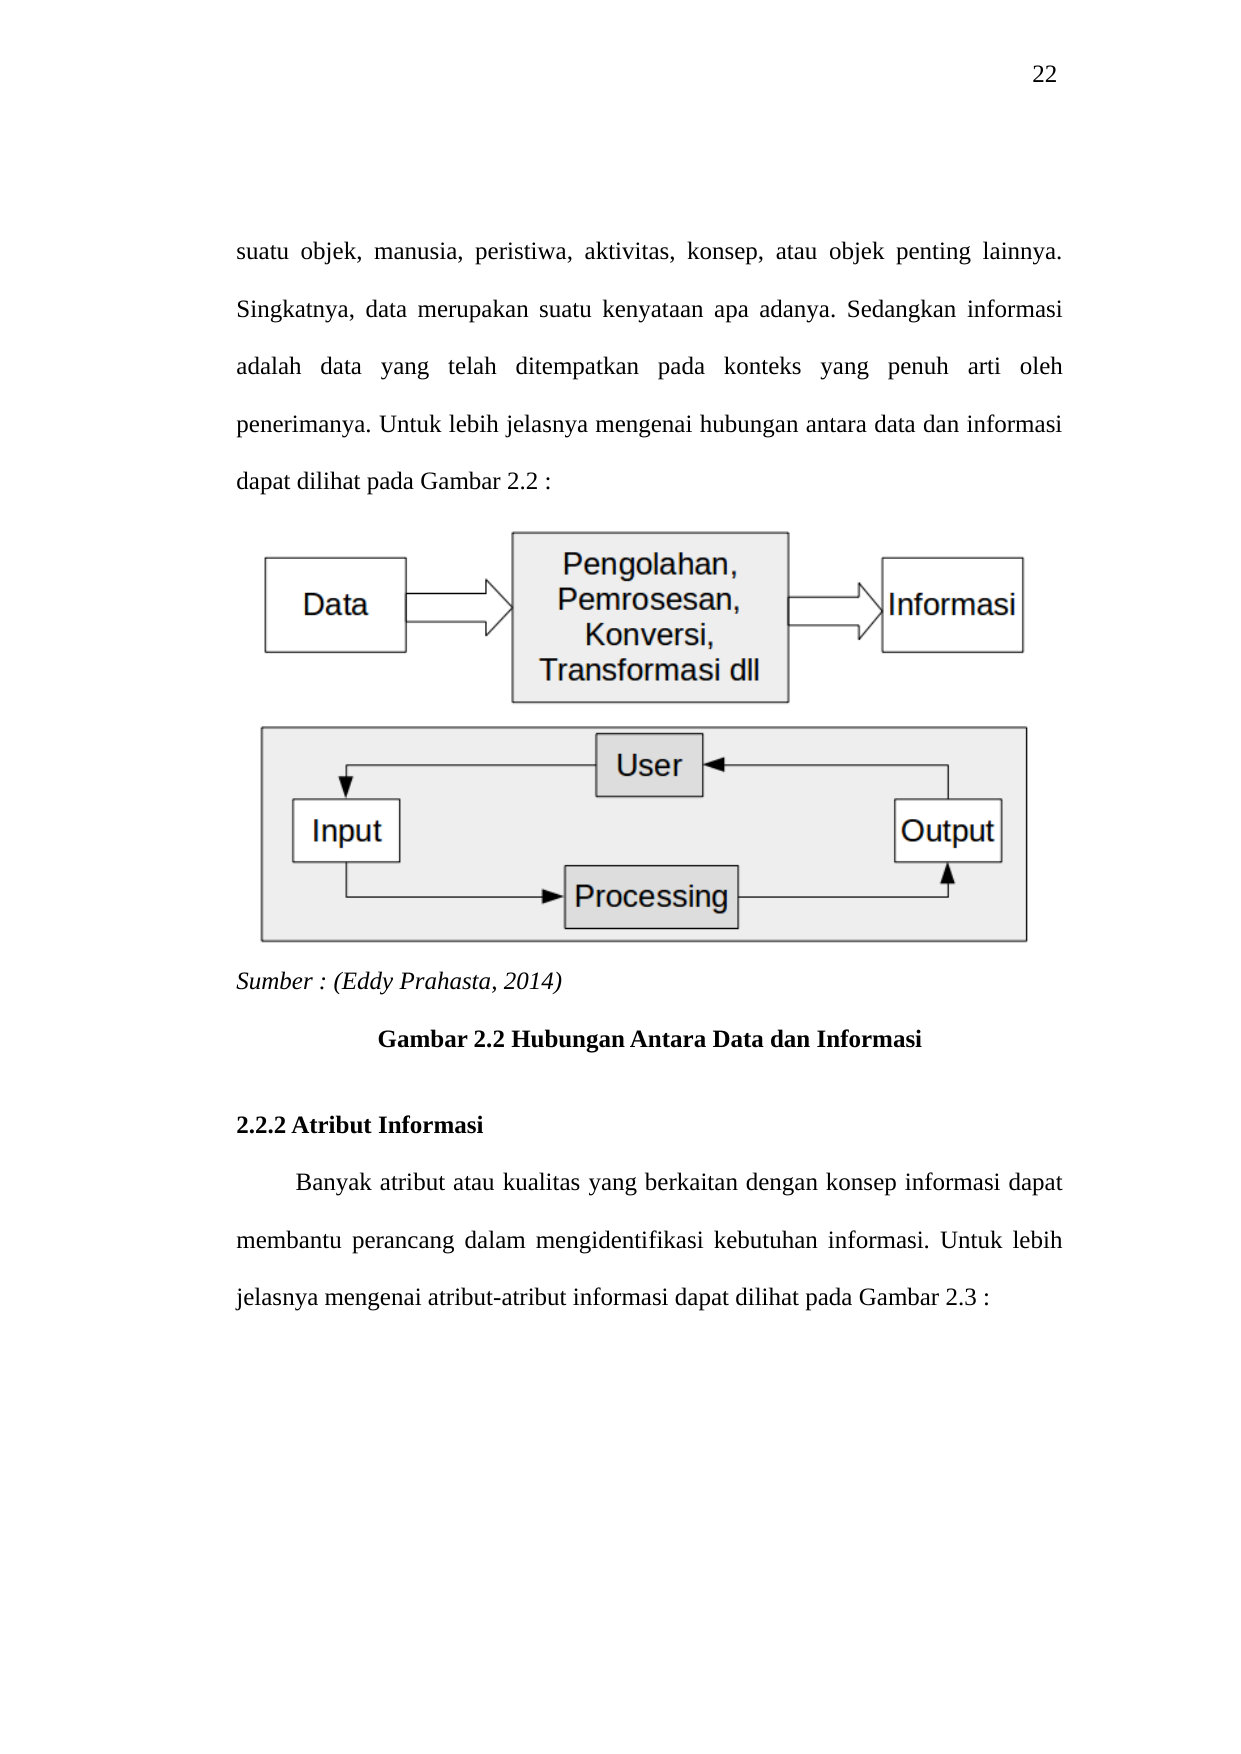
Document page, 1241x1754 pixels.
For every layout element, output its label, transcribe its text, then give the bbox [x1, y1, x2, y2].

text Gambar 2.2 Hubungan Antara Data dan Informasi [236, 1024, 1063, 1052]
picture [236, 523, 1064, 952]
text Banyak atribut atau kualitas yang berkaitan dengan konsep informasi dapat membantu perancang dalam mengidentifikasi kebutuhan informasi. Untuk lebih jelasnya mengenai atribut-atribut informasi dapat dilihat pada Gambar 2.3 : [236, 1167, 1063, 1311]
text Sumber : (Eddy Prahasta, 2014) [236, 952, 1063, 994]
text suatu objek, manusia, peristiwa, aktivitas, konsep, atau objek penting lainnya. Singkatnya, data merupakan suatu kenyataan apa adanya. Sedangkan informasi adalah data yang telah ditempatkan pada konteks yang penuh arti oleh penerimanya. Untuk lebih jelasnya mengenai hubungan antara data dan informasi dapat dilihat pada Gambar 2.2 : [236, 236, 1063, 495]
subtitle 2.2.2 Atribut Informasi [236, 1110, 1063, 1139]
